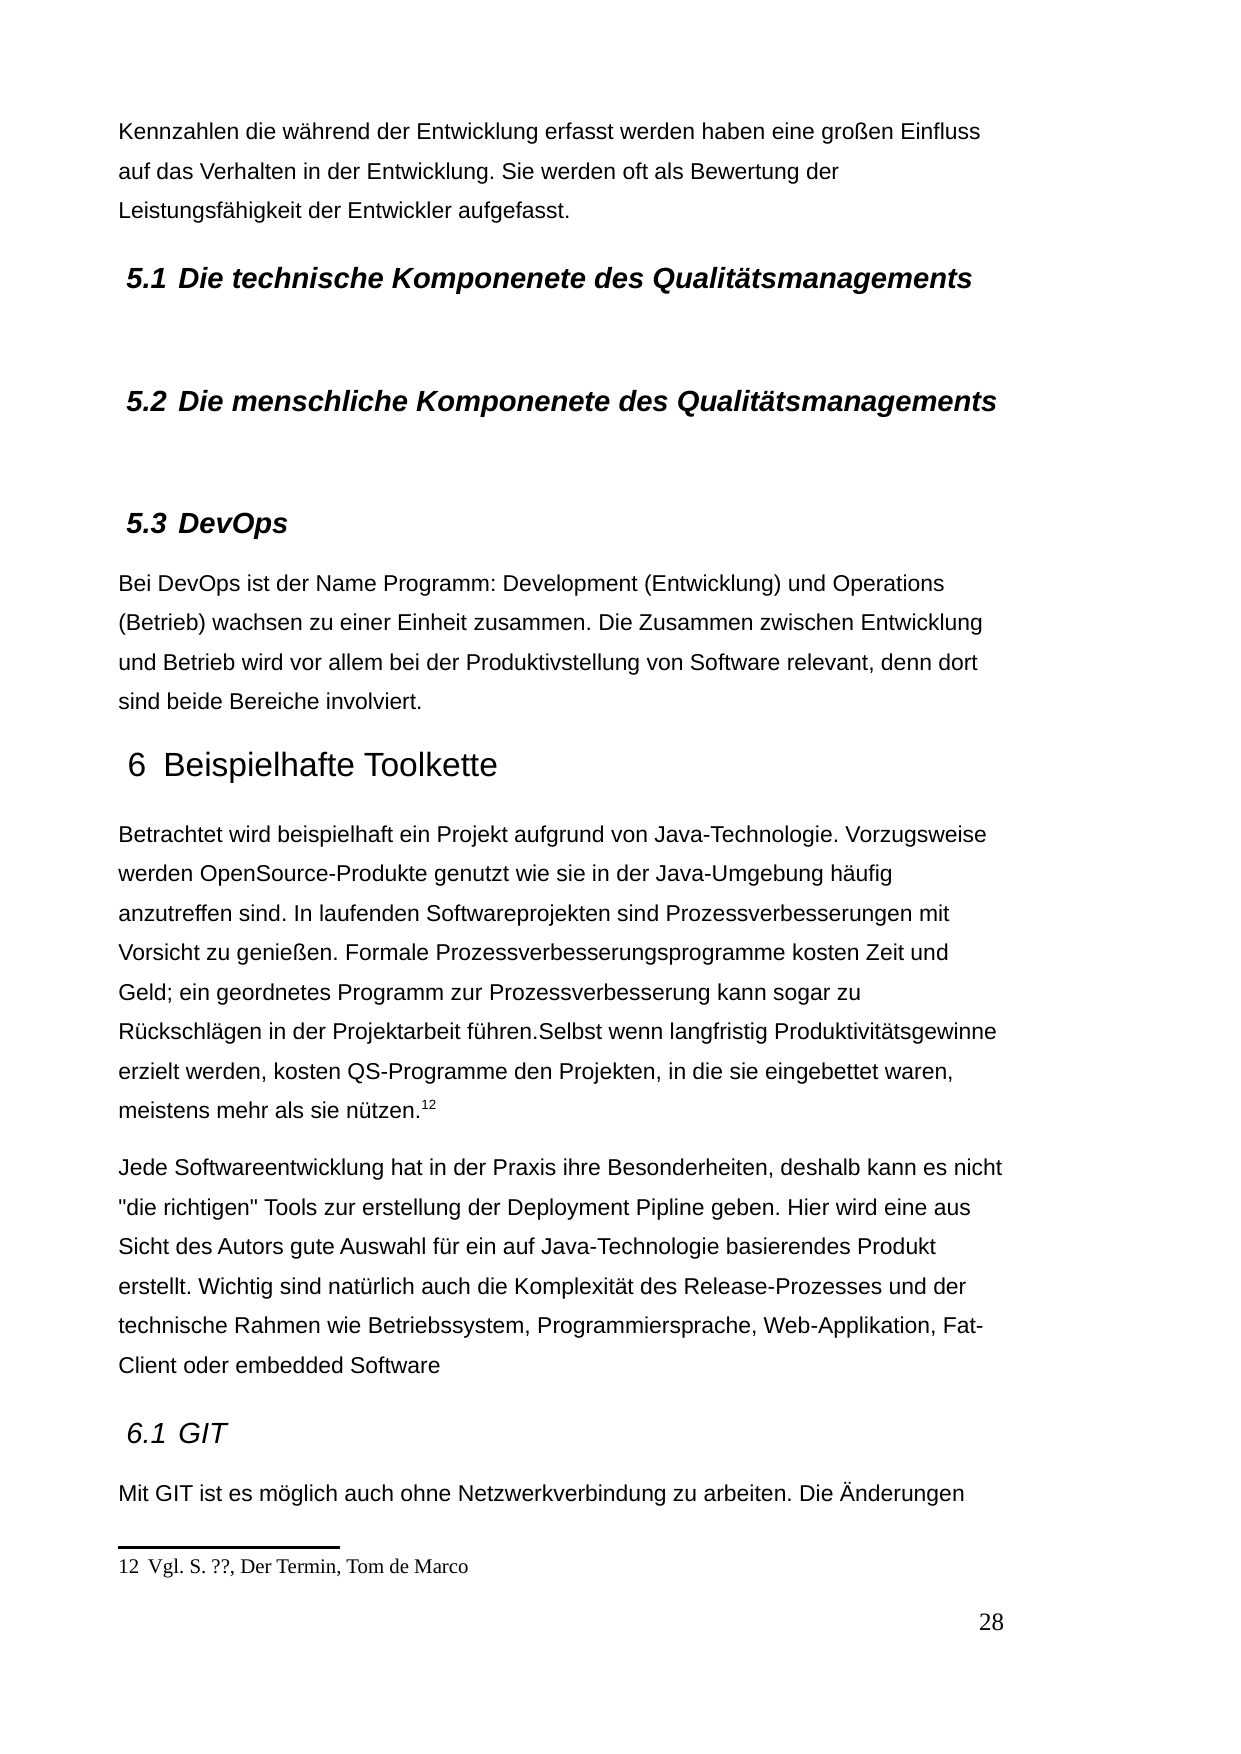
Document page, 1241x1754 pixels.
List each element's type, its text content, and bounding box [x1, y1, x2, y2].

text Jede Softwareentwicklung hat in der Praxis ihre Besonderheiten, deshalb kann es nicht "die richtigen" Tools zur erstellung der Deployment Pipline geben. Hier wird eine aus Sicht des Autors gute Auswahl für ein auf Java-Technologie basierendes Produkt erstellt. Wichtig sind natürlich auch die Komplexität des Release-Prozesses und der technische Rahmen wie Betriebssystem, Programmiersprache, Web-Applikation, Fat-Client oder embedded Software [118, 1154, 1004, 1378]
subtitle Die menschliche Komponenete des Qualitätsmanagements [118, 384, 1004, 417]
subtitle Beispielhafte Toolkette [118, 745, 1004, 784]
subtitle DevOps [118, 506, 1004, 539]
text Betrachtet wird beispielhaft ein Projekt aufgrund von Java-Technologie. Vorzugsweise werden OpenSource-Produkte genutzt wie sie in der Java-Umgebung häufig anzutreffen sind. In laufenden Softwareprojekten sind Prozessverbesserungen mit Vorsicht zu genießen. Formale Prozessverbesserungsprogramme kosten Zeit und Geld; ein geordnetes Programm zur Prozessverbesserung kann sogar zu Rückschlägen in der Projektarbeit führen.Selbst wenn langfristig Produktivitätsgewinne erzielt werden, kosten QS-Programme den Projekten, in die sie eingebettet waren, meistens mehr als sie nützen. [118, 821, 1004, 1123]
subtitle Die technische Komponenete des Qualitätsmanagements [118, 262, 1004, 295]
subtitle GIT [118, 1416, 1004, 1450]
text Vgl. S. ??, Der Termin, Tom de Marco [118, 1553, 1004, 1578]
text Mit GIT ist es möglich auch ohne Netzwerkverbindung zu arbeiten. Die Änderungen [118, 1480, 1004, 1506]
text Kennzahlen die während der Entwicklung erfasst werden haben eine großen Einfluss auf das Verhalten in der Entwicklung. Sie werden oft als Bewertung der Leistungsfähigkeit der Entwickler aufgefasst. [118, 118, 1004, 223]
text Bei DevOps ist der Name Programm: Development (Entwicklung) und Operations (Betrieb) wachsen zu einer Einheit zusammen. Die Zusammen zwischen Entwicklung und Betrieb wird vor allem bei der Produktivstellung von Software relevant, denn dort sind beide Bereiche involviert. [118, 569, 1004, 714]
